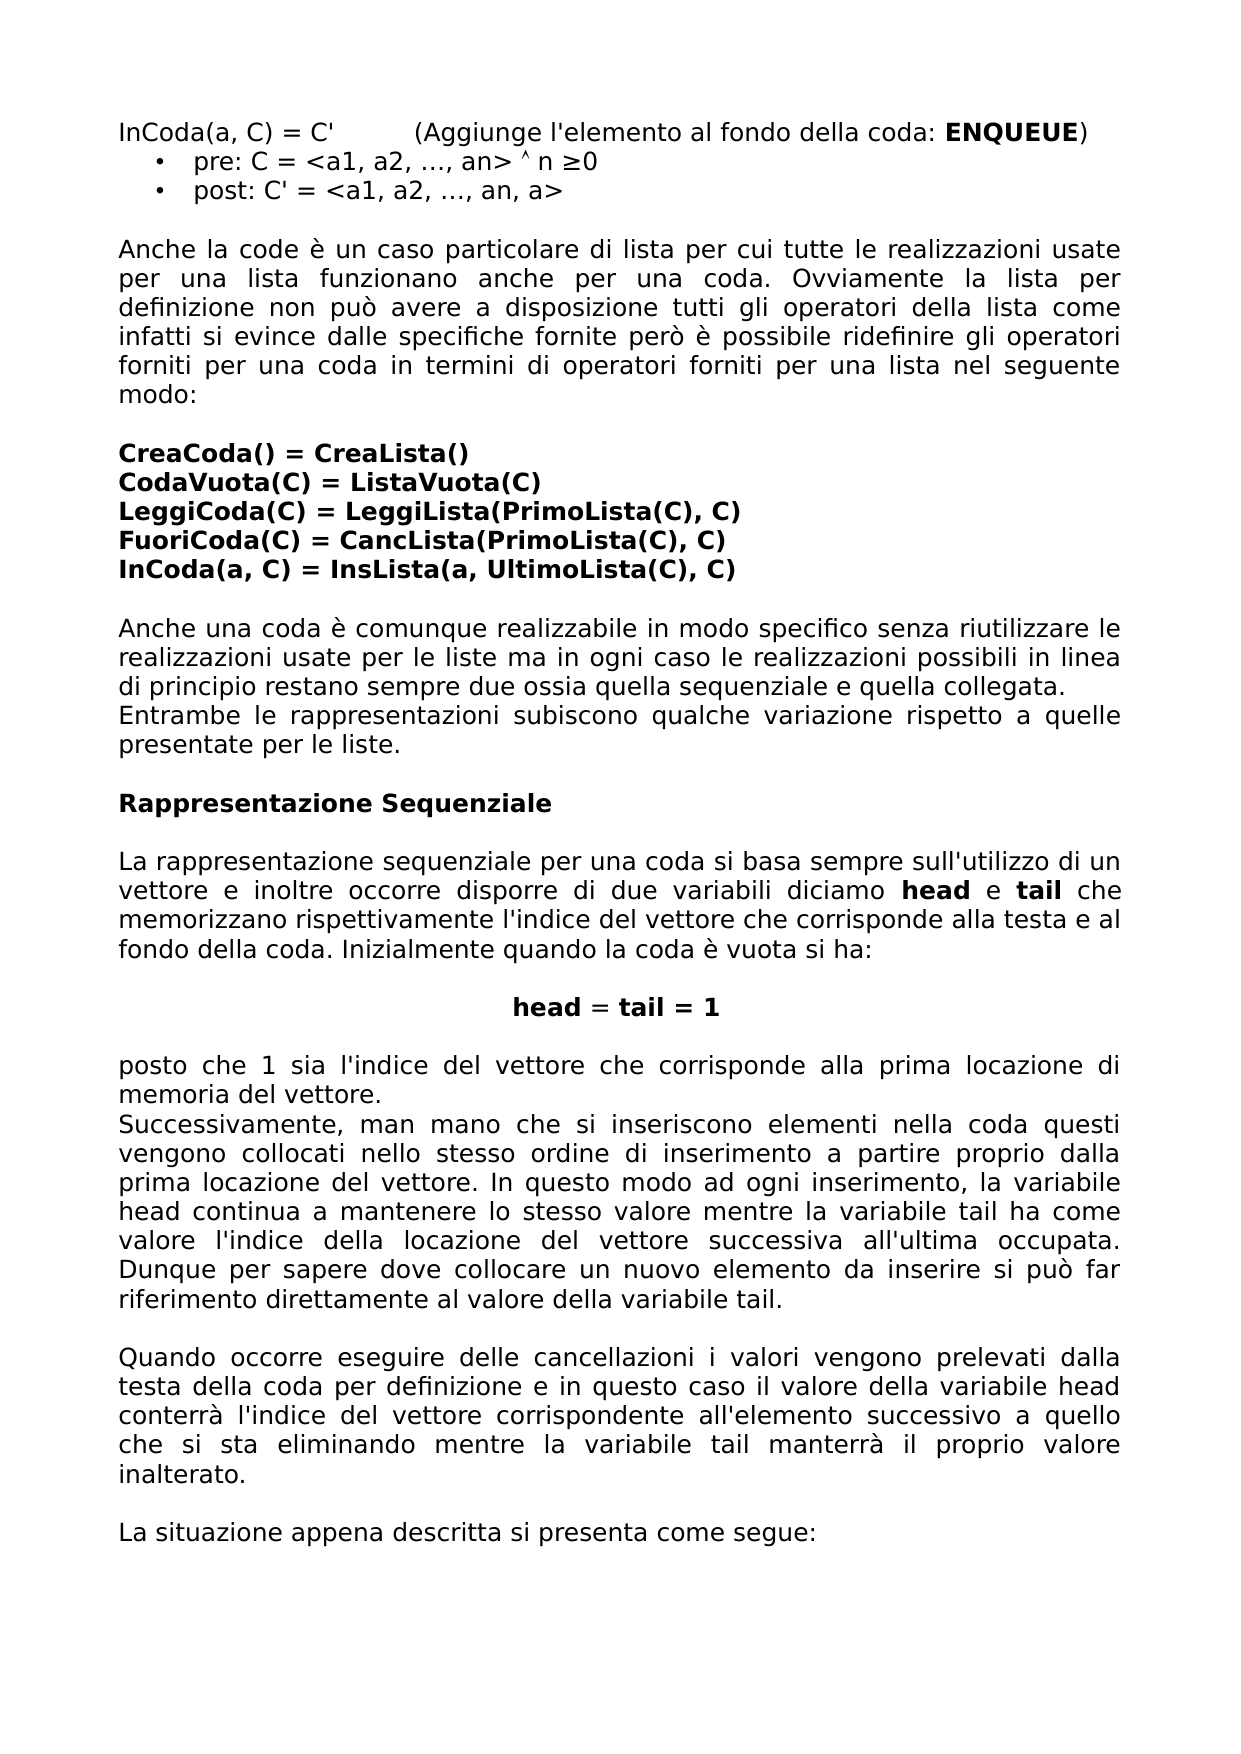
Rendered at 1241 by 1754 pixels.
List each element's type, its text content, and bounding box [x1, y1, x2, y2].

text La rappresentazione sequenziale per una coda si basa sempre sull'utilizzo di un vettore e inoltre occorre disporre di due variabili diciamo head e tail che memorizzano rispettivamente l'indice del vettore che corrisponde alla testa e al fondo della coda. Inizialmente quando la coda è vuota si ha: [118, 847, 1122, 964]
text CodaVuota(C) = ListaVuota(C) [118, 468, 1122, 497]
text head = tail = 1 [118, 993, 1122, 1022]
text Rappresentazione Sequenziale [118, 789, 1122, 818]
text Anche la code è un caso particolare di lista per cui tutte le realizzazioni usate per una lista funzionano anche per una coda. Ovviamente la lista per definizione non può avere a disposizione tutti gli operatori della lista come infatti si evince dalle specifiche fornite però è possibile ridefinire gli operatori forniti per una coda in termini di operatori forniti per una lista nel seguente modo: [118, 235, 1122, 410]
text posto che 1 sia l'indice del vettore che corrisponde alla prima locazione di memoria del vettore. [118, 1051, 1122, 1110]
text Quando occorre eseguire delle cancellazioni i valori vengono prelevati dalla testa della coda per definizione e in questo caso il valore della variabile head conterrà l'indice del vettore corrispondente all'elemento successivo a quello che si sta eliminando mentre la variabile tail manterrà il proprio valore inalterato. [118, 1343, 1122, 1489]
list pre: C = <a1, a2, …, an> Ù n ≥0 [156, 147, 1122, 176]
text La situazione appena descritta si presenta come segue: [118, 1518, 1122, 1547]
text Successivamente, man mano che si inseriscono elementi nella coda questi vengono collocati nello stesso ordine di inserimento a partire proprio dalla prima locazione del vettore. In questo modo ad ogni inserimento, la variabile head continua a mantenere lo stesso valore mentre la variabile tail ha come valore l'indice della locazione del vettore successiva all'ultima occupata. Dunque per sapere dove collocare un nuovo elemento da inserire si può far riferimento direttamente al valore della variabile tail. [118, 1110, 1122, 1314]
text InCoda(a, C) = InsLista(a, UltimoLista(C), C) [118, 556, 1122, 585]
text LeggiCoda(C) = LeggiLista(PrimoLista(C), C) [118, 497, 1122, 526]
text FuoriCoda(C) = CancLista(PrimoLista(C), C) [118, 526, 1122, 556]
text CreaCoda() = CreaLista() [118, 439, 1122, 468]
list post: C' = <a1, a2, …, an, a> [156, 176, 1122, 206]
text InCoda(a, C) = C' (Aggiunge l'elemento al fondo della coda: ENQUEUE) [118, 118, 1122, 147]
text Entrambe le rappresentazioni subiscono qualche variazione rispetto a quelle presentate per le liste. [118, 701, 1122, 760]
text Anche una coda è comunque realizzabile in modo specifico senza riutilizzare le realizzazioni usate per le liste ma in ogni caso le realizzazioni possibili in linea di principio restano sempre due ossia quella sequenziale e quella collegata. [118, 614, 1122, 701]
